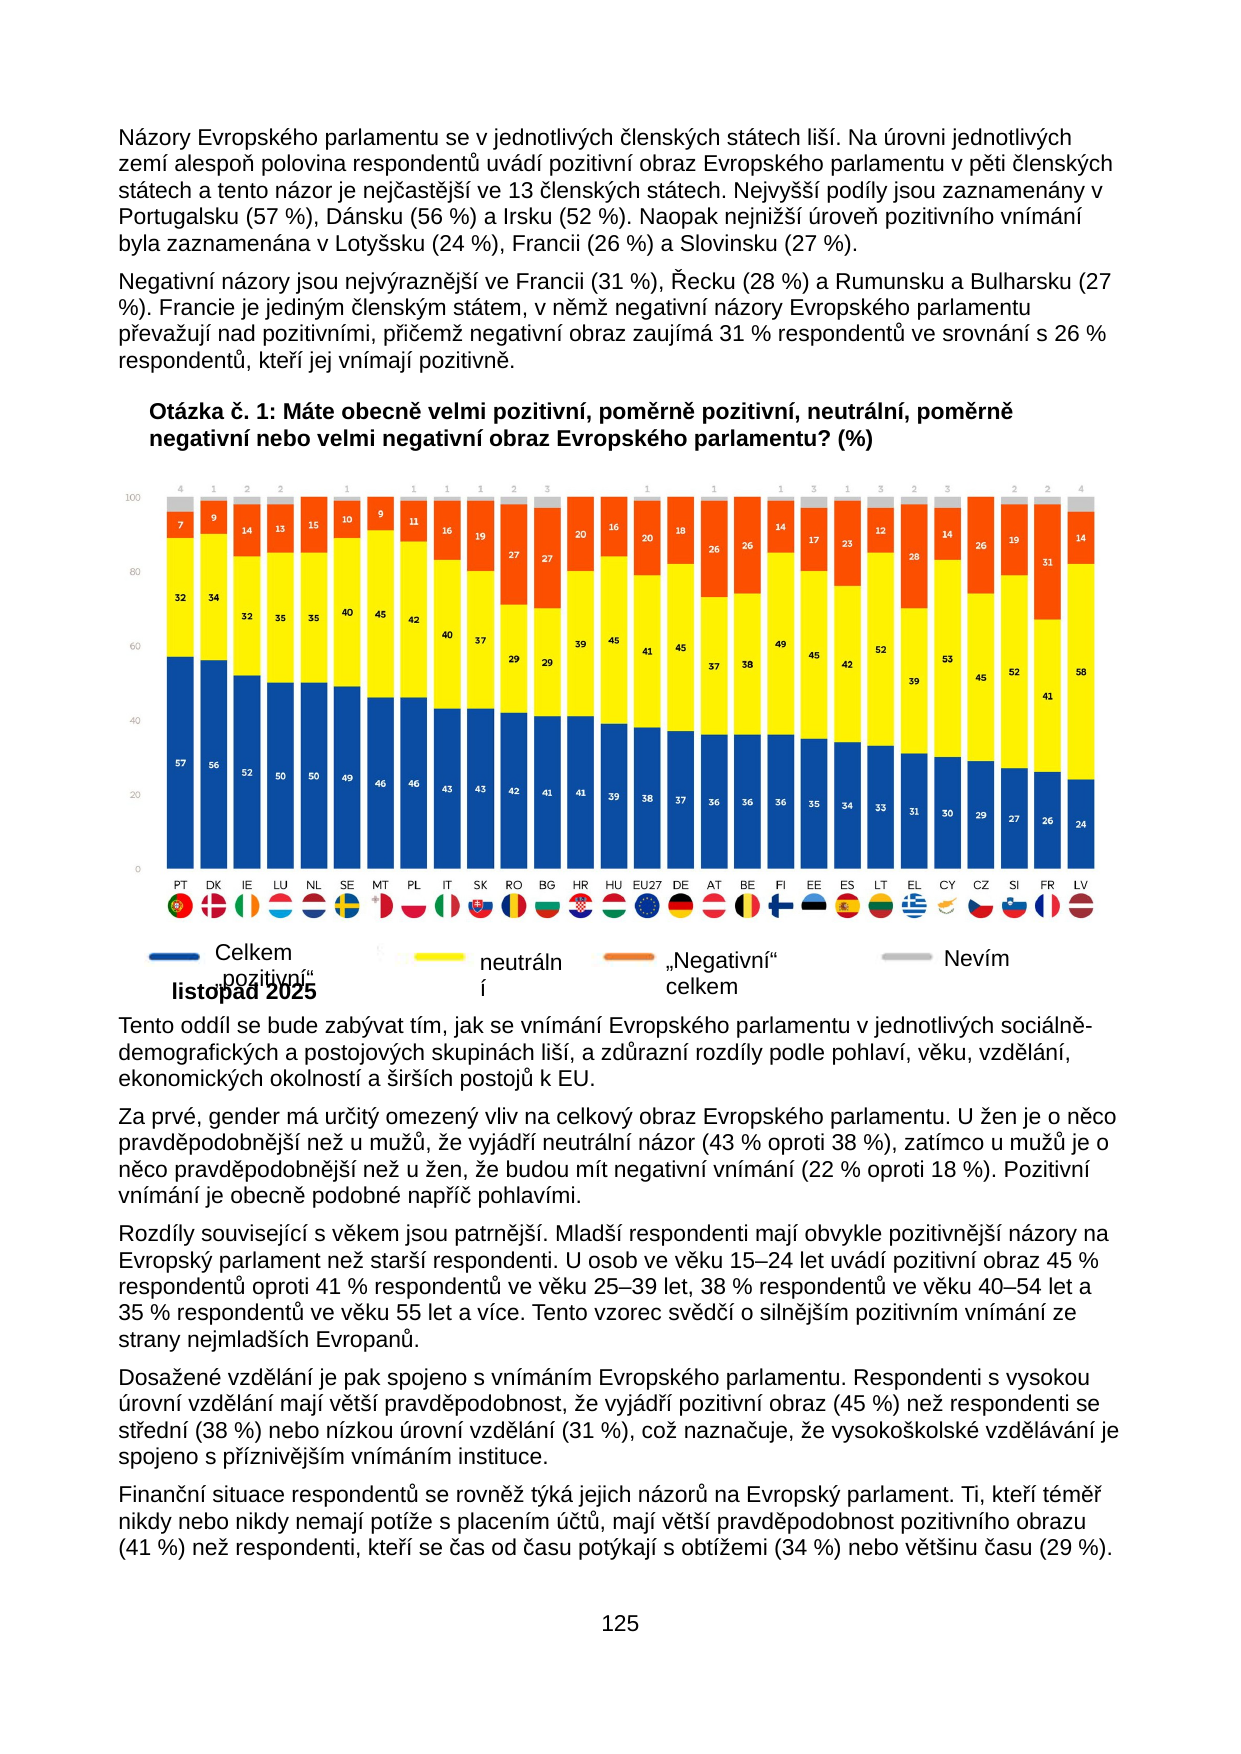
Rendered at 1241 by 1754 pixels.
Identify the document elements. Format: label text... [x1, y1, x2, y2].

picture [677, 956, 684, 967]
text Negativní názory jsou nejvýraznější ve Francii (31 %), Řecku (28 %) a Rumunsku a Bulharsku (27 %). Francie je jediným členským státem, v němž negativní názory Evropského parlamentu převažují nad pozitivními, přičemž negativní obraz zaujímá 31 % respondentů ve srovnání s 26 % respondentů, kteří jej vnímají pozitivně. [118, 268, 1122, 373]
text Za prvé, gender má určitý omezený vliv na celkový obraz Evropského parlamentu. U žen je o něco pravděpodobnější než u mužů, že vyjádří neutrální názor (43 % oproti 38 %), zatímco u mužů je o něco pravděpodobnější než u žen, že budou mít negativní vnímání (22 % oproti 18 %). Pozitivní vnímání je obecně podobné napříč pohlavími. [118, 1103, 1122, 1208]
picture [144, 942, 945, 967]
picture [118, 474, 1101, 923]
text Finanční situace respondentů se rovněž týká jejich názorů na Evropský parlament. Ti, kteří téměř nikdy nebo nikdy nemají potíže s placením účtů, mají větší pravděpodobnost pozitivního obrazu (41 %) než respondenti, kteří se čas od času potýkají s obtížemi (34 %) nebo většinu času (29 %). [118, 1481, 1122, 1560]
text Rozdíly související s věkem jsou patrnější. Mladší respondenti mají obvykle pozitivnější názory na Evropský parlament než starší respondenti. U osob ve věku 15–24 let uvádí pozitivní obraz 45 % respondentů oproti 41 % respondentů ve věku 25–39 let, 38 % respondentů ve věku 40–54 let a 35 % respondentů ve věku 55 let a více. Tento vzorec svědčí o silnějším pozitivním vnímání ze strany nejmladších Evropanů. [118, 1220, 1122, 1352]
text Dosažené vzdělání je pak spojeno s vnímáním Evropského parlamentu. Respondenti s vysokou úrovní vzdělání mají větší pravděpodobnost, že vyjádří pozitivní obraz (45 %) než respondenti se střední (38 %) nebo nízkou úrovní vzdělání (31 %), což naznačuje, že vysokoškolské vzdělávání je spojeno s příznivějším vnímáním instituce. [118, 1364, 1122, 1469]
picture [705, 957, 711, 967]
text Názory Evropského parlamentu se v jednotlivých členských státech liší. Na úrovni jednotlivých zemí alespoň polovina respondentů uvádí pozitivní obraz Evropského parlamentu v pěti členských státech a tento názor je nejčastější ve 13 členských státech. Nejvyšší podíly jsou zaznamenány v Portugalsku (57 %), Dánsku (56 %) a Irsku (52 %). Naopak nejnižší úroveň pozitivního vnímání byla zaznamenána v Lotyšsku (24 %), Francii (26 %) a Slovinsku (27 %). [118, 124, 1122, 256]
text Tento oddíl se bude zabývat tím, jak se vnímání Evropského parlamentu v jednotlivých sociálně-demografických a postojových skupinách liší, a zdůrazní rozdíly podle pohlaví, věku, vzdělání, ekonomických okolností a širších postojů k EU. [118, 385, 1122, 1091]
